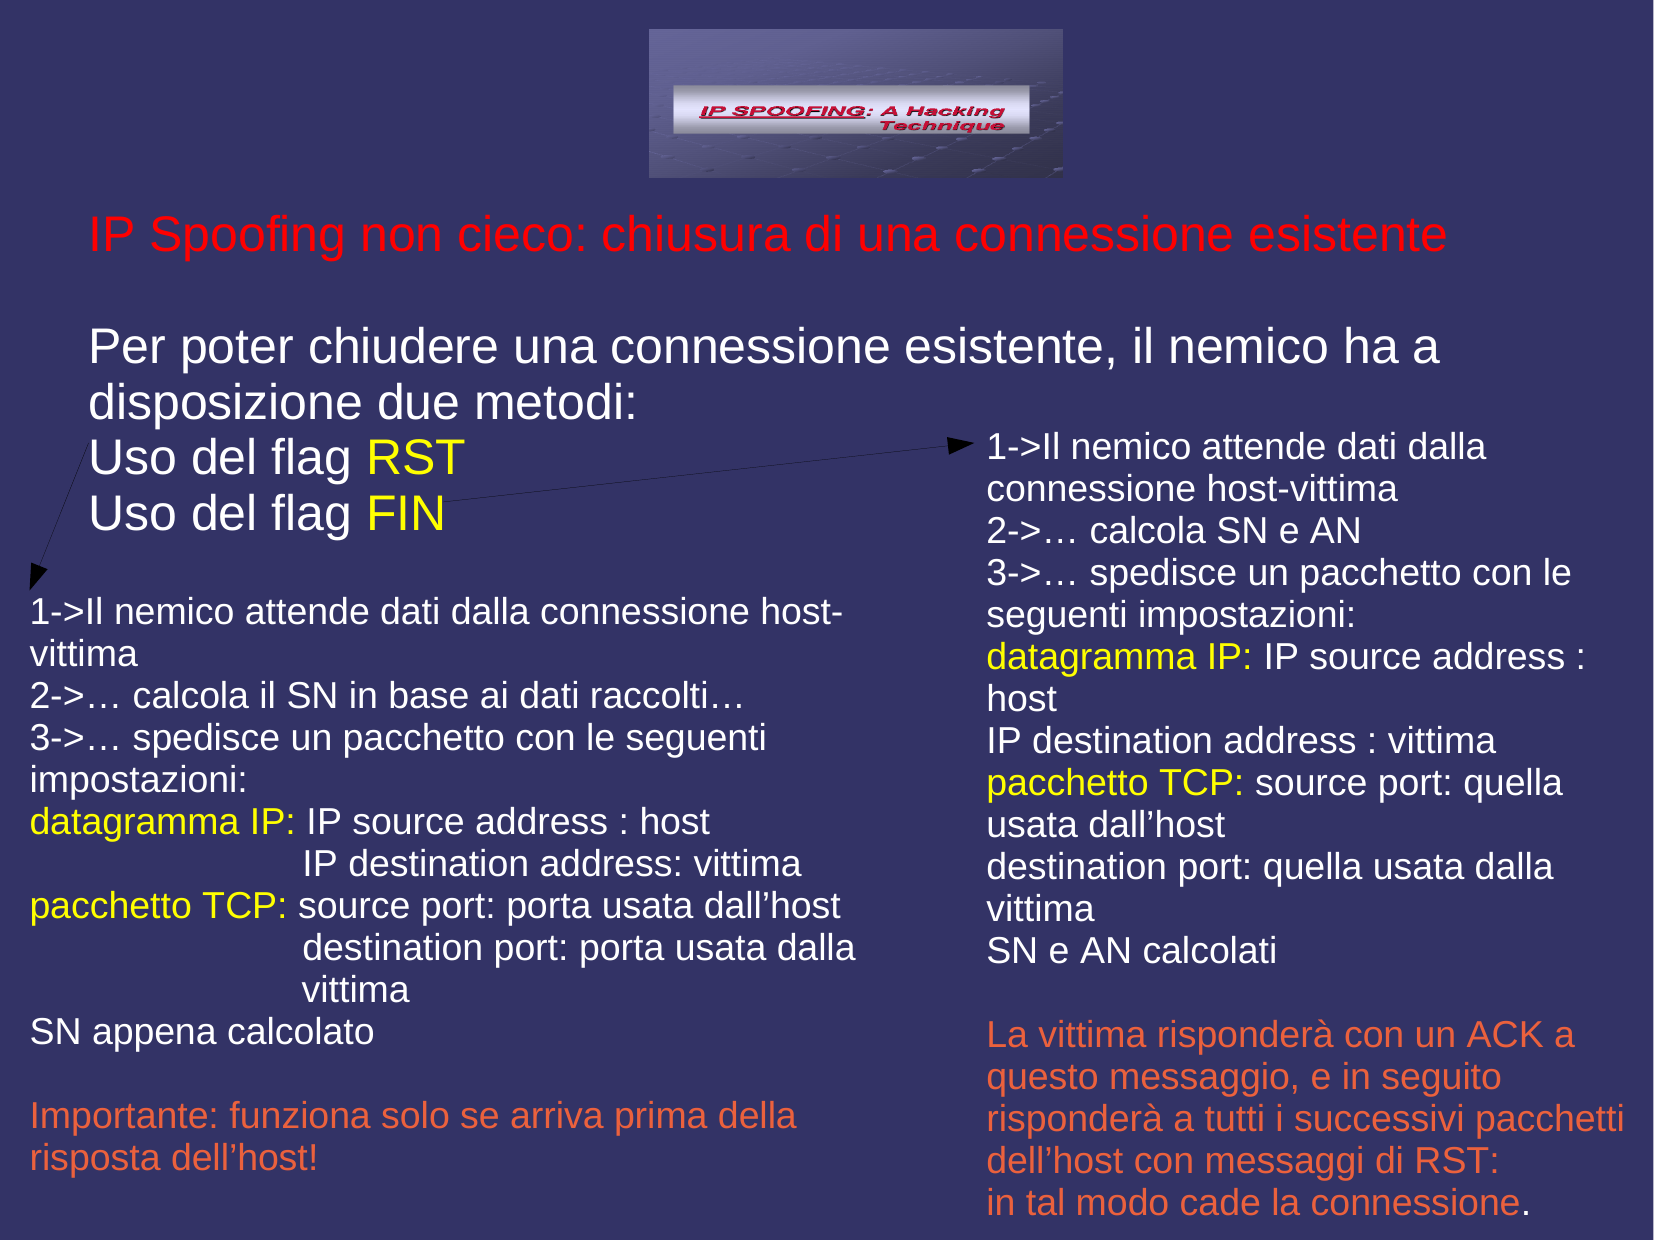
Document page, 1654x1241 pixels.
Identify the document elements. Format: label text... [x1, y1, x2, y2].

text_box 1->Il nemico attende dati dalla connessione host-vittima 2->… calcola il SN in base ai dati raccolti… 3->… spedisce un pacchetto con le seguenti impostazioni: datagramma IP: IP source address : host IP destination address: vittima pacchetto TCP: source port: porta usata dall’host destination port: porta usata dalla vittima SN appena calcolato Importante: funziona solo se arriva prima della risposta dell’host! [29, 590, 895, 1180]
picture [649, 29, 1063, 178]
text_box 1->Il nemico attende dati dalla connessione host-vittima 2->… calcola SN e AN 3->… spedisce un pacchetto con le seguenti impostazioni: datagramma IP: IP source address : host IP destination address : vittima pacchetto TCP: source port: quella usata dall’host destination port: quella usata dalla vittima SN e AN calcolati La vittima risponderà con un ACK a questo messaggio, e in seguito risponderà a tutti i successivi pacchetti dell’host con messaggi di RST: in tal modo cade la connessione. [986, 383, 1654, 1225]
text_box IP Spoofing non cieco: chiusura di una connessione esistente Per poter chiudere una connessione esistente, il nemico ha a disposizione due metodi: Uso del flag RST Uso del flag FIN [88, 206, 1565, 542]
